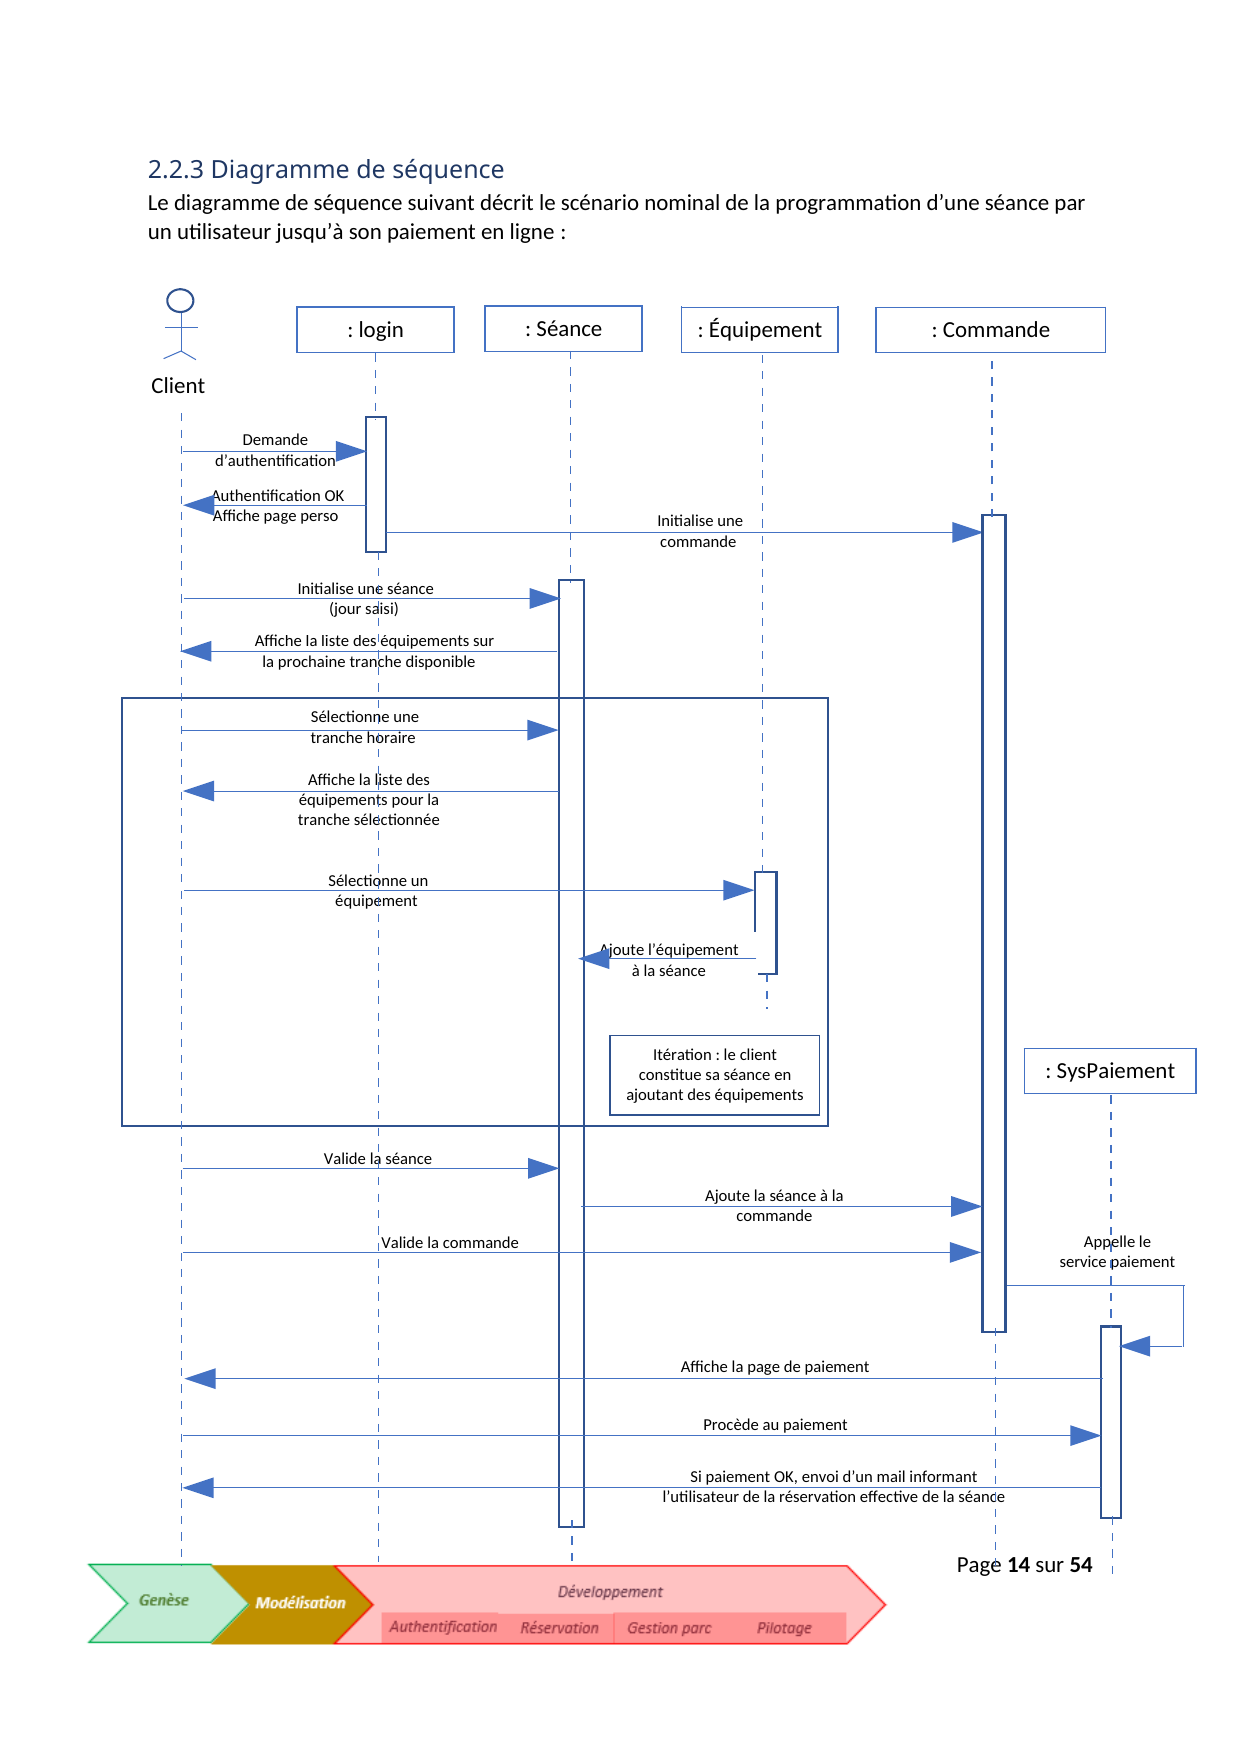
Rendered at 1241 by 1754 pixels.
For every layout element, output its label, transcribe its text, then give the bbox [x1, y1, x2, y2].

text (jour saisi) [292, 599, 440, 619]
text Sélectionne un [304, 870, 452, 890]
text : Séance [501, 314, 626, 342]
text Ajoute l’équipement [595, 939, 743, 958]
text Initialise une séance [292, 578, 440, 598]
text Initialise une [638, 511, 762, 532]
text commande [638, 533, 762, 551]
text : Équipement [697, 315, 822, 343]
text : login [313, 315, 438, 343]
text Affiche la page de paiement [671, 1356, 879, 1377]
text Ajoute la séance à la [700, 1185, 848, 1206]
text Affiche la liste des équipements sur [253, 631, 496, 651]
text Demande [214, 430, 337, 451]
text Affiche la liste des [295, 769, 443, 791]
text équipements pour la tranche sélectionnée [295, 792, 443, 830]
text : Commande [892, 316, 1090, 344]
text Valide la commande [378, 1232, 526, 1252]
text la prochaine tranche disponible [253, 652, 496, 671]
text Affiche page perso [209, 506, 346, 526]
text tranche horaire [291, 731, 439, 747]
text Sélectionne une [291, 709, 439, 730]
text Le diagramme de séquence suivant décrit le scénario nominal de la programmation d’une séance par un utilisateur jusqu’à son paiement en ligne : [148, 188, 1092, 245]
text Client [138, 371, 223, 399]
text d’authentification [214, 452, 337, 470]
subtitle 2.2.3 Diagramme de séquence [148, 152, 1092, 186]
text Authentification OK [209, 486, 346, 505]
text équipement [304, 891, 452, 911]
text Appelle le service paiement [1058, 1231, 1176, 1272]
text Si paiement OK, envoi d’un mail informant [656, 1466, 1012, 1487]
text : SysPaiement [1040, 1056, 1180, 1084]
text l’utilisateur de la réservation effective de la séance [656, 1488, 1012, 1504]
text Procède au paiement [672, 1414, 879, 1434]
text Itération : le client constitue sa séance en ajoutant des équipements [626, 1044, 804, 1105]
text commande [700, 1207, 848, 1226]
text Valide la séance [306, 1148, 454, 1168]
text à la séance [595, 959, 743, 980]
